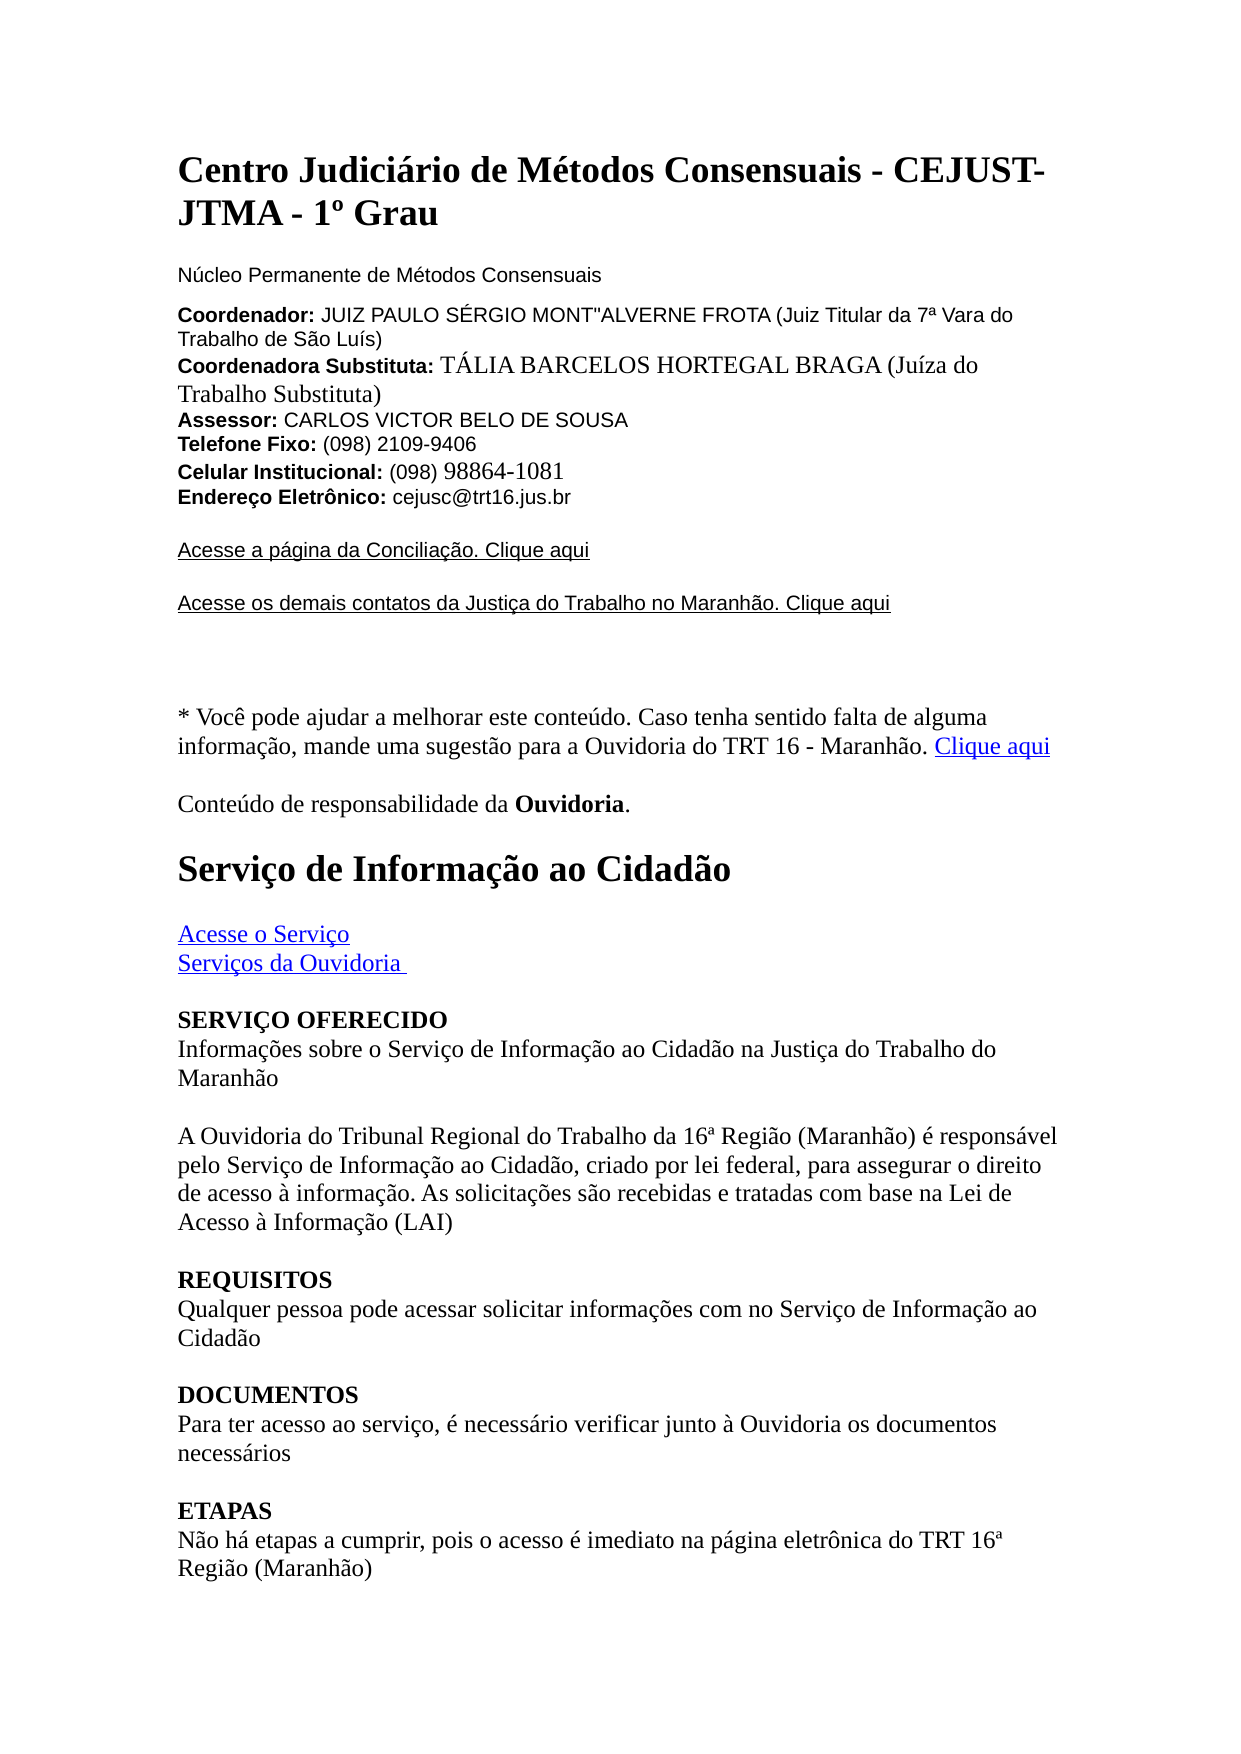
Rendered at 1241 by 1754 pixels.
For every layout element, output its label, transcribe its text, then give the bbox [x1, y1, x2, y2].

text REQUISITOS Qualquer pessoa pode acessar solicitar informações com no Serviço de Informação ao Cidadão [177, 1265, 1063, 1351]
subtitle Centro Judiciário de Métodos Consensuais - CEJUST-JTMA - 1º Grau [177, 148, 1063, 234]
text * Você pode ajudar a melhorar este conteúdo. Caso tenha sentido falta de alguma informação, mande uma sugestão para a Ouvidoria do TRT 16 - Maranhão. Clique aqui [177, 702, 1063, 759]
subtitle Serviço de Informação ao Cidadão [177, 847, 1063, 890]
text ETAPAS Não há etapas a cumprir, pois o acesso é imediato na página eletrônica do TRT 16ª Região (Maranhão) [177, 1496, 1063, 1582]
text A Ouvidoria do Tribunal Regional do Trabalho da 16ª Região (Maranhão) é responsável pelo Serviço de Informação ao Cidadão, criado por lei federal, para assegurar o direito de acesso à informação. As solicitações são recebidas e tratadas com base na Lei de Acesso à Informação (LAI) [177, 1121, 1063, 1236]
text Conteúdo de responsabilidade da Ouvidoria. [177, 789, 1063, 817]
text Acesse os demais contatos da Justiça do Trabalho no Maranhão. Clique aqui [177, 591, 1063, 615]
text DOCUMENTOS Para ter acesso ao serviço, é necessário verificar junto à Ouvidoria os documentos necessários [177, 1381, 1063, 1467]
text Acesse a página da Conciliação. Clique aqui [177, 538, 1063, 562]
text Acesse o Serviço [177, 919, 1063, 948]
text SERVIÇO OFERECIDO Informações sobre o Serviço de Informação ao Cidadão na Justiça do Trabalho do Maranhão [177, 1006, 1063, 1092]
subtitle Núcleo Permanente de Métodos Consensuais [177, 263, 1063, 287]
text Coordenador: JUIZ PAULO SÉRGIO MONT"ALVERNE FROTA (Juiz Titular da 7ª Vara do Trabalho de São Luís) Coordenadora Substituta: TÁLIA BARCELOS HORTEGAL BRAGA (Juíza do Trabalho Substituta) Assessor: CARLOS VICTOR BELO DE SOUSA Telefone Fixo: (098) 2109-9406 Celular Institucional: (098) 98864-1081 Endereço Eletrônico: cejusc@trt16.jus.br [177, 303, 1063, 509]
text Serviços da Ouvidoria [177, 948, 1063, 976]
